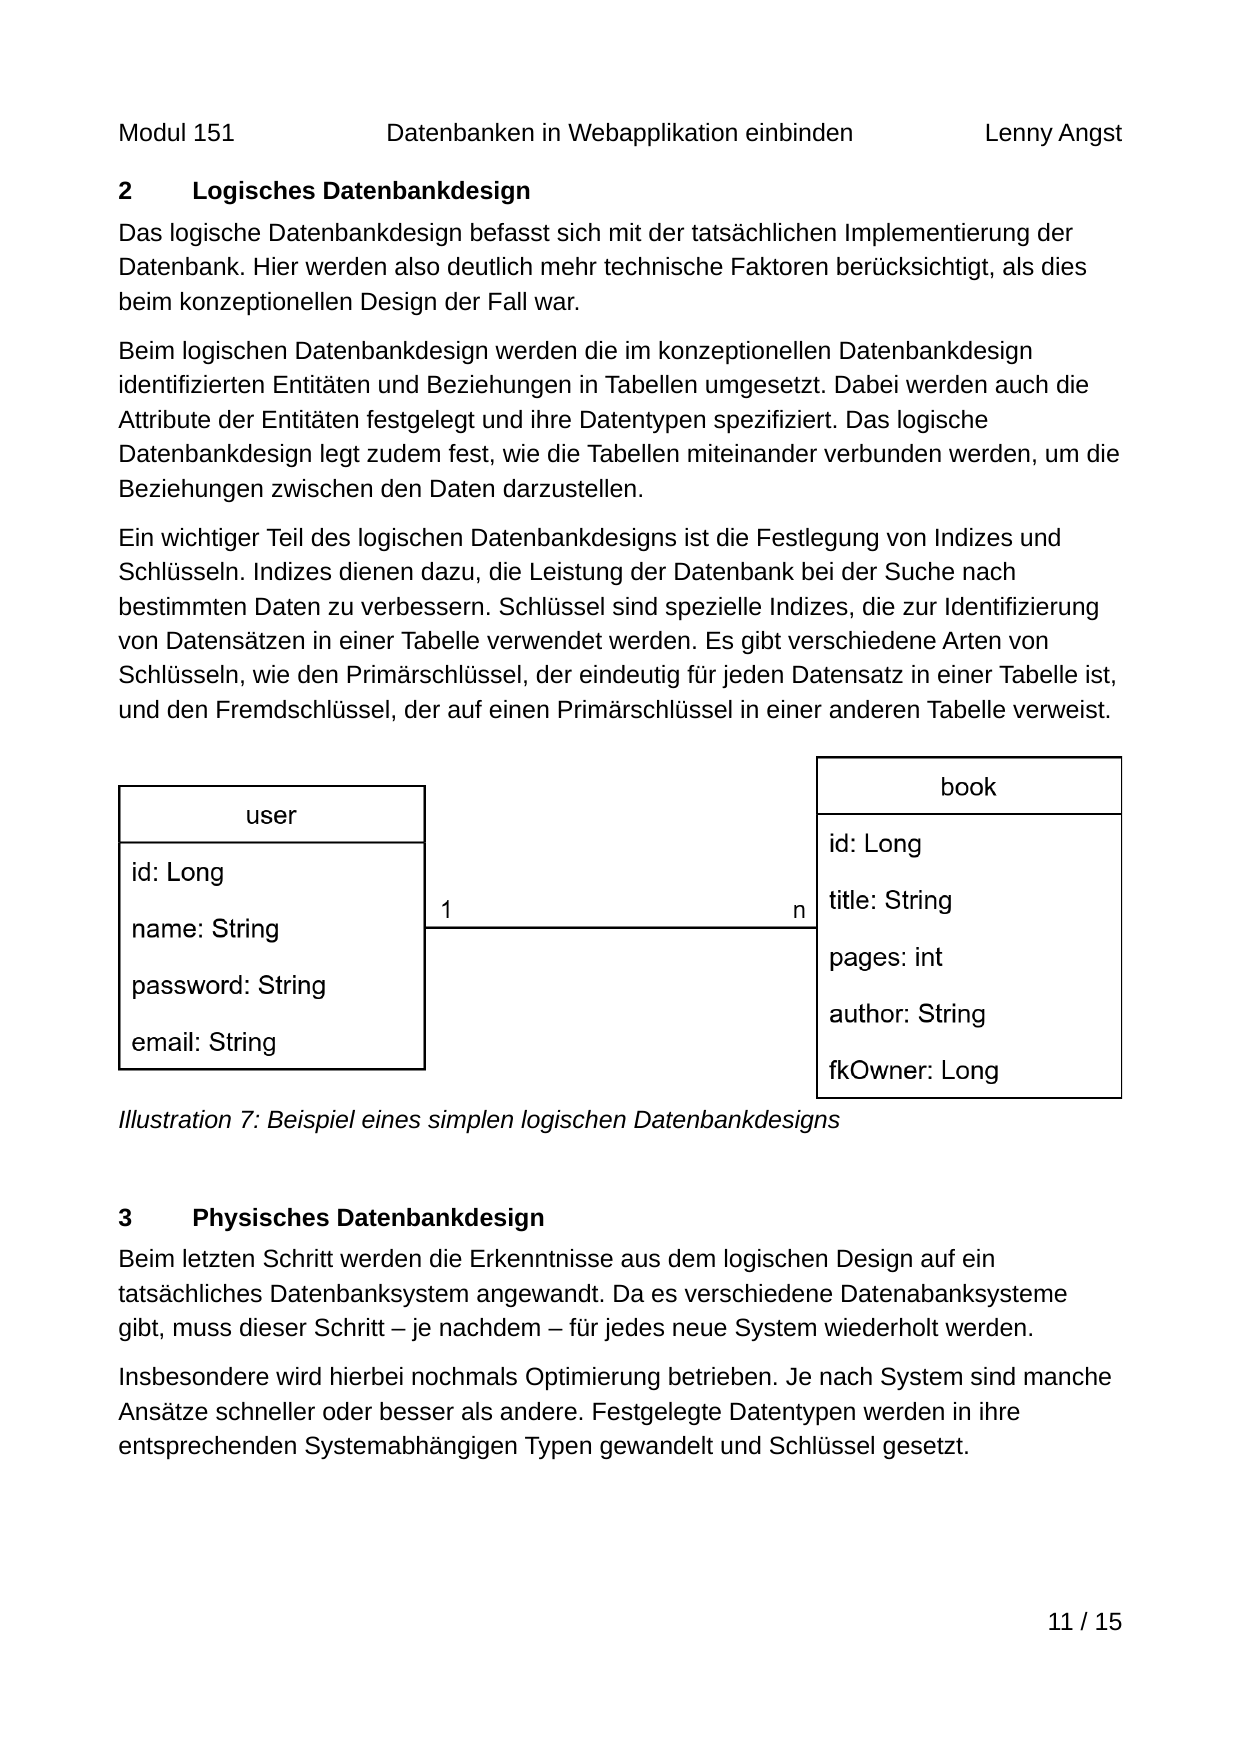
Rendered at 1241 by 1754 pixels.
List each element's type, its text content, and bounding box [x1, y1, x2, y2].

picture [118, 756, 1123, 1105]
text Illustration 7: Beispiel eines simplen logischen Datenbankdesigns [118, 1105, 1122, 1134]
text Ein wichtiger Teil des logischen Datenbankdesigns ist die Festlegung von Indizes und Schlüsseln. Indizes dienen dazu, die Leistung der Datenbank bei der Suche nach bestimmten Daten zu verbessern. Schlüssel sind spezielle Indizes, die zur Identifizierung von Datensätzen in einer Tabelle verwendet werden. Es gibt verschiedene Arten von Schlüsseln, wie den Primärschlüssel, der eindeutig für jeden Datensatz in einer Tabelle ist, und den Fremdschlüssel, der auf einen Primärschlüssel in einer anderen Tabelle verweist. [118, 523, 1122, 724]
text Insbesondere wird hierbei nochmals Optimierung betrieben. Je nach System sind manche Ansätze schneller oder besser als andere. Festgelegte Datentypen werden in ihre entsprechenden Systemabhängigen Typen gewandelt und Schlüssel gesetzt. [118, 1362, 1122, 1460]
text Das logische Datenbankdesign befasst sich mit der tatsächlichen Implementierung der Datenbank. Hier werden also deutlich mehr technische Faktoren berücksichtigt, als dies beim konzeptionellen Design der Fall war. [118, 218, 1122, 315]
text Beim letzten Schritt werden die Erkenntnisse aus dem logischen Design auf ein tatsächliches Datenbanksystem angewandt. Da es verschiedene Datenabanksysteme gibt, muss dieser Schritt – je nachdem – für jedes neue System wiederholt werden. [118, 1244, 1122, 1342]
text Beim logischen Datenbankdesign werden die im konzeptionellen Datenbankdesign identifizierten Entitäten und Beziehungen in Tabellen umgesetzt. Dabei werden auch die Attribute der Entitäten festgelegt und ihre Datentypen spezifiziert. Das logische Datenbankdesign legt zudem fest, wie die Tabellen miteinander verbunden werden, um die Beziehungen zwischen den Daten darzustellen. [118, 336, 1122, 502]
subtitle Physisches Datenbankdesign [118, 1203, 1122, 1232]
subtitle Logisches Datenbankdesign [118, 176, 1122, 205]
